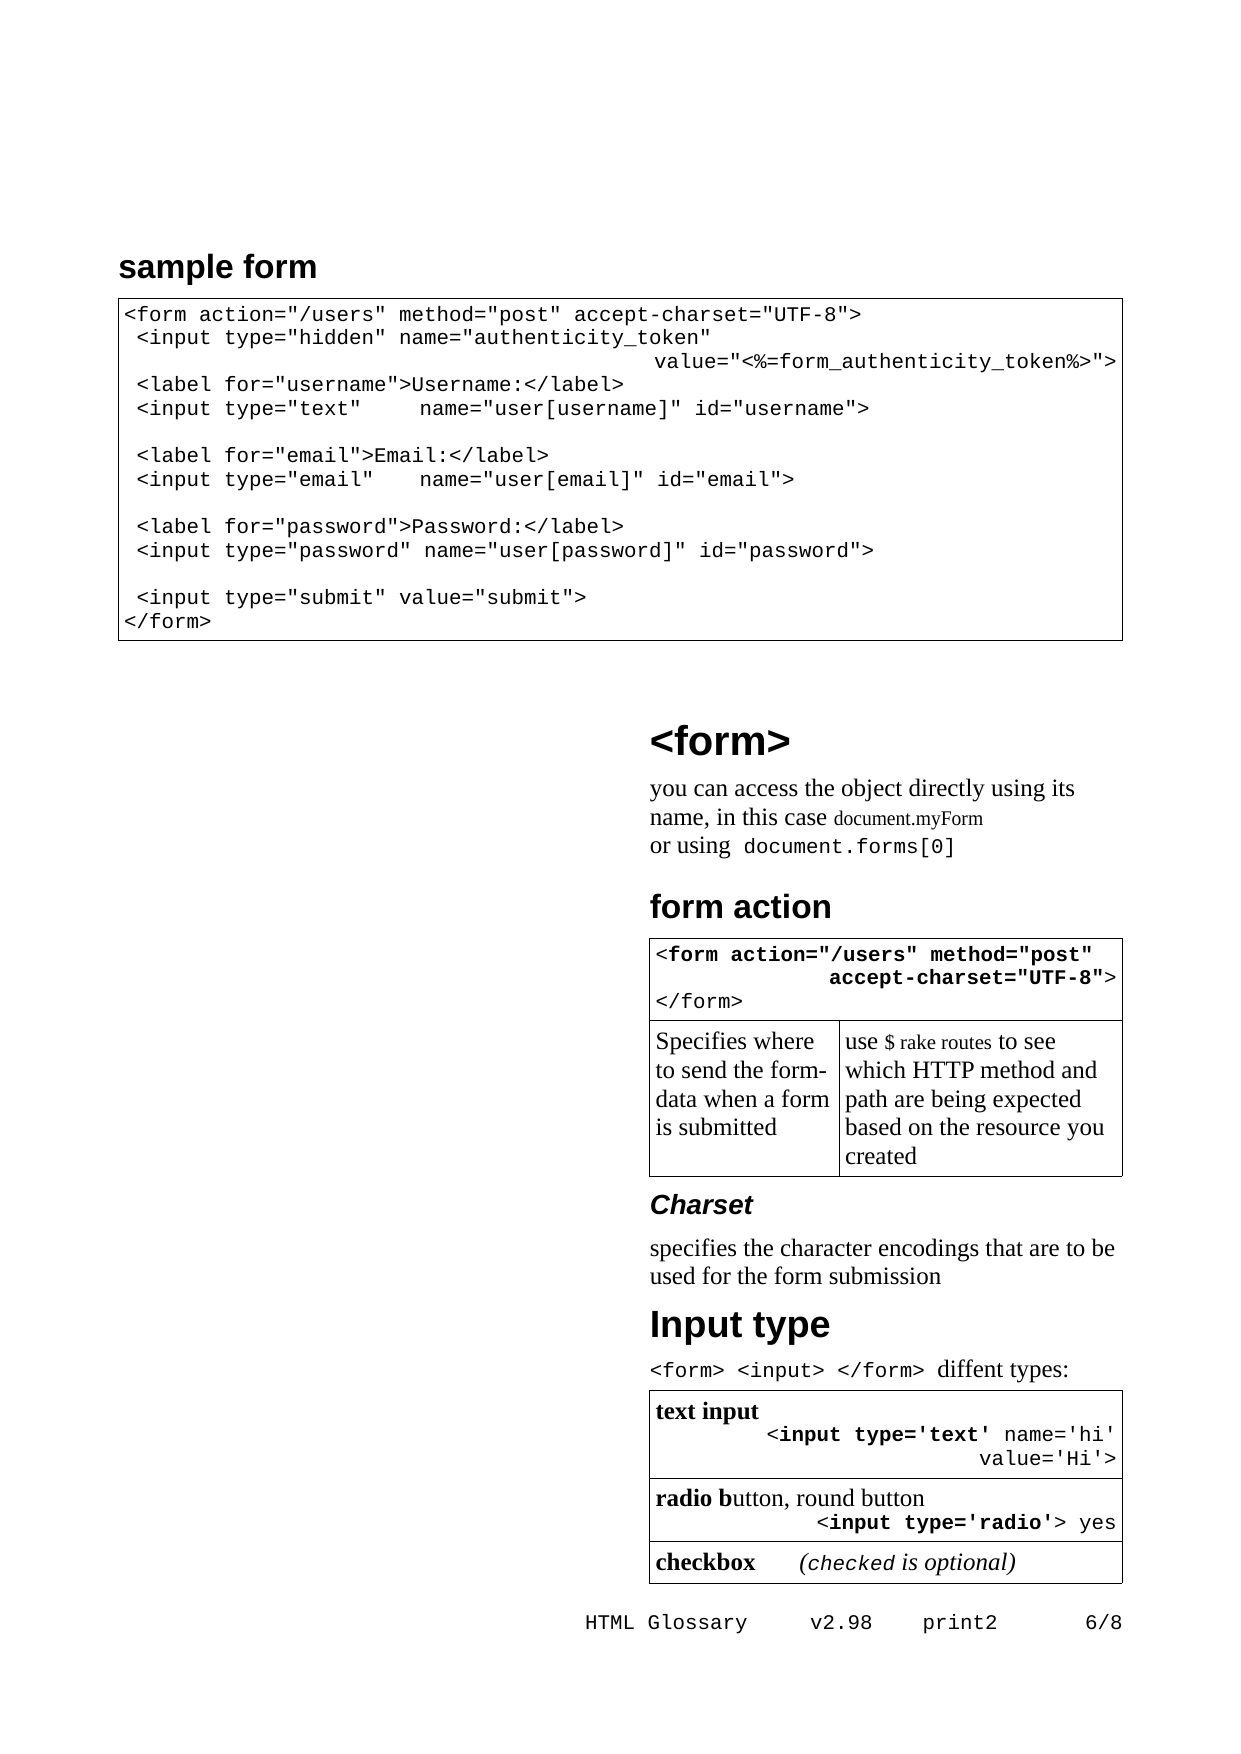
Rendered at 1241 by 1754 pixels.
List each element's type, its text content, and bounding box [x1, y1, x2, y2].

table_header text input <input type='text' name='hi' value='Hi'> [650, 1391, 1122, 1477]
table_header <form action="/users" method="post" accept-charset="UTF-8"> </form> [650, 939, 1122, 1020]
text you can access the object directly using its name, in this case document.myForm [649, 773, 1122, 830]
table_cell checkbox (checked is optional) [650, 1542, 1122, 1583]
text specifies the character encodings that are to be used for the form submission [649, 1233, 1122, 1290]
text or using document.forms[0] [649, 830, 1122, 860]
subtitle <form> [649, 716, 1122, 764]
subtitle sample form [118, 247, 1122, 285]
text <form> <input> </form> diffent types: [649, 1354, 1122, 1384]
table_cell radio button, round button <input type='radio'> yes [650, 1479, 1122, 1541]
subtitle Input type [649, 1302, 1122, 1346]
subtitle form action [649, 887, 1122, 925]
table_header use $ rake routes to see which HTTP method and path are being expected based on the resource you created [840, 1021, 1122, 1176]
table_header Specifies where to send the form-data when a form is submitted [650, 1021, 839, 1176]
table_header <form action="/users" method="post" accept-charset="UTF-8"> <input type="hidden" name="authenticity_token" value="<%=form_authenticity_token%>"> <label for="username">Username:</label> <input type="text" name="user[username]" id="username"> <label for="email">Email:</label> <input type="email" name="user[email]" id="email"> <label for="password">Password:</label> <input type="password" name="user[password]" id="password"> <input type="submit" value="submit"> </form> [119, 299, 1122, 640]
subtitle Charset [649, 1188, 1122, 1220]
